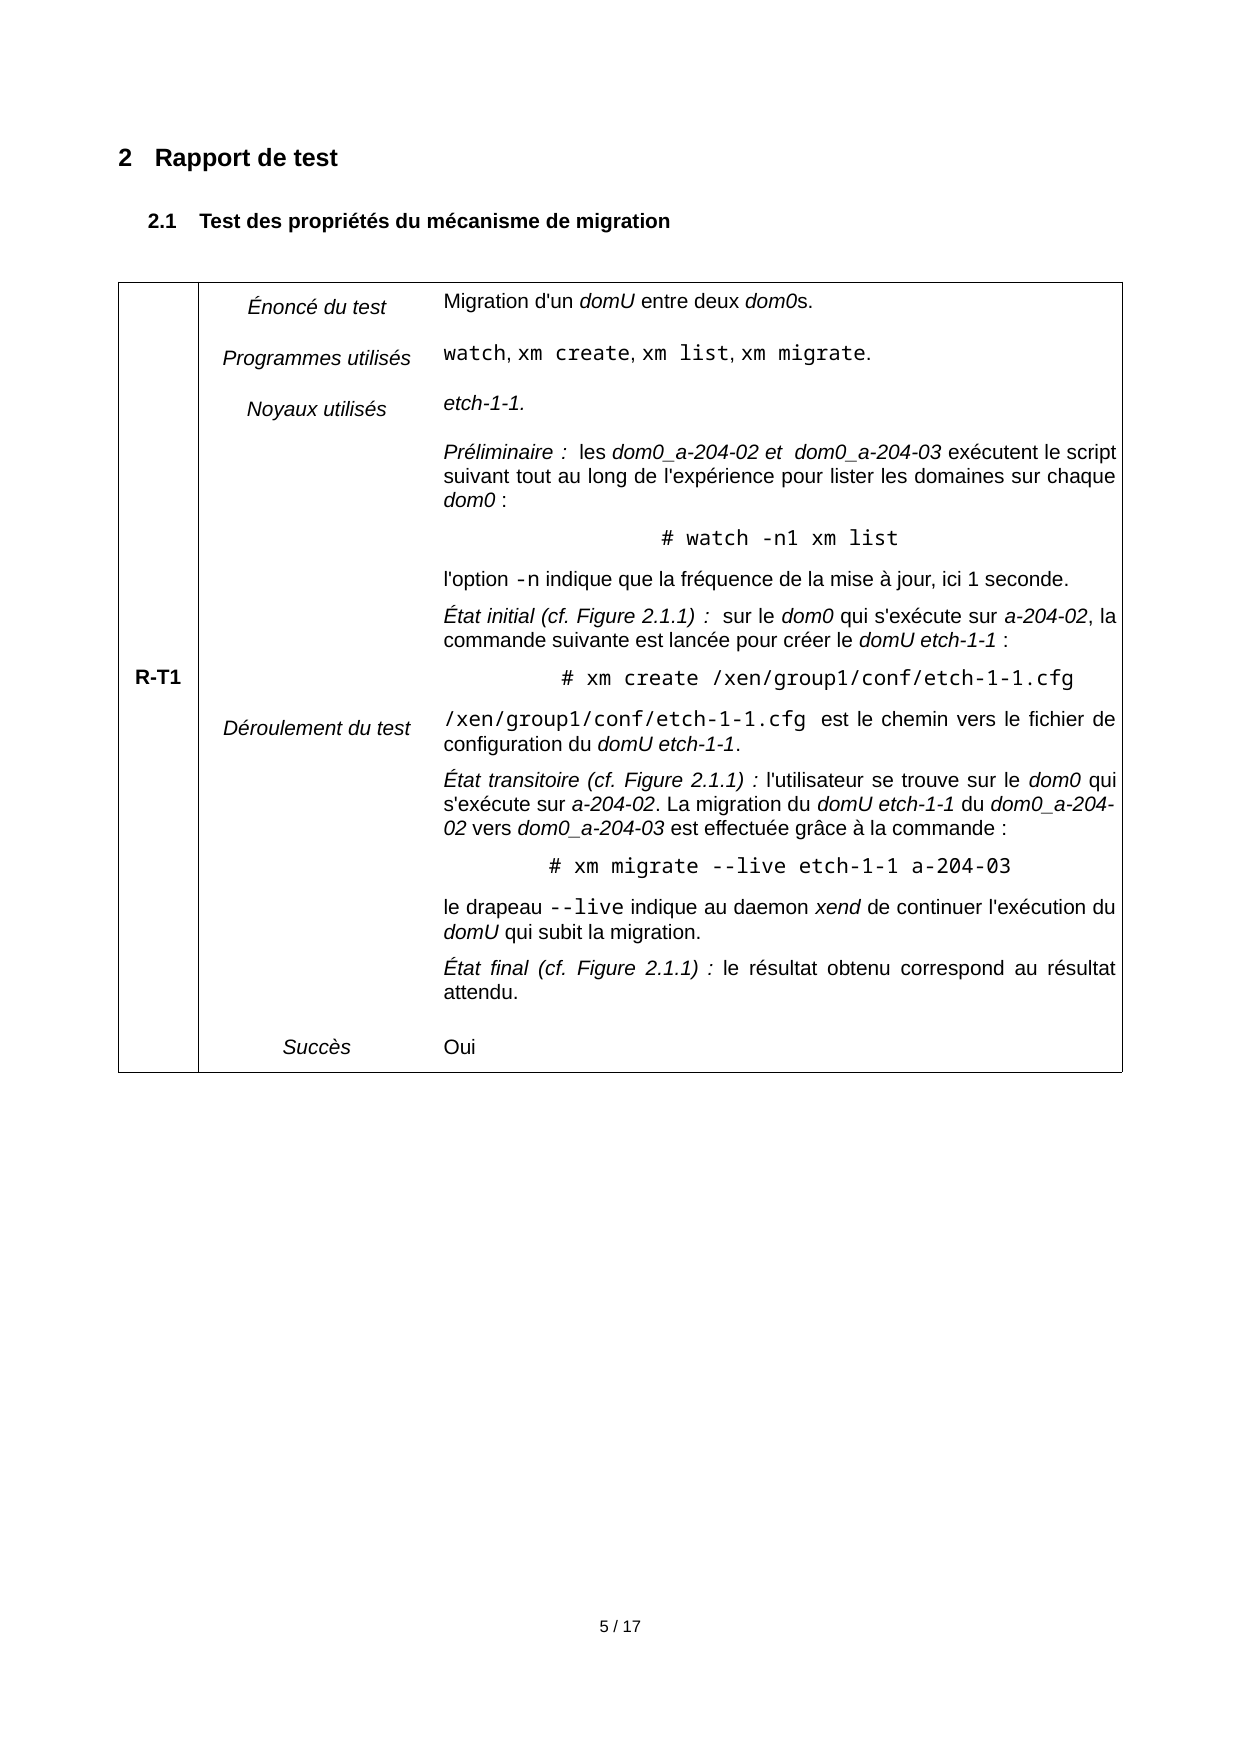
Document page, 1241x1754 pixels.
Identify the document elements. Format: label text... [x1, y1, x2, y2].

subtitle Test des propriétés du mécanisme de migration [148, 209, 1122, 233]
table_cell Préliminaire : les dom0_a-204-02 et dom0_a-204-03 exécutent le script suivant tout au long de l'expérience pour lister les domaines sur chaque dom0 : # watch -n1 xm list l'option -n indique que la fréquence de la mise à jour, ici 1 seconde. État initial (cf. Figure 2.1.1) : sur le dom0 qui s'exécute sur a-204-02, la commande suivante est lancée pour créer le domU etch-1-1 : # xm create /xen/group1/conf/etch-1-1.cfg /xen/group1/conf/etch-1-1.cfg est le chemin vers le fichier de configuration du domU etch-1-1. État transitoire (cf. Figure 2.1.1) : l'utilisateur se trouve sur le dom0 qui s'exécute sur a-204-02. La migration du domU etch-1-1 du dom0_a-204-02 vers dom0_a-204-03 est effectuée grâce à la commande : # xm migrate --live etch-1-1 a-204-03 le drapeau --live indique au daemon xend de continuer l'exécution du domU qui subit la migration. État final (cf. Figure 2.1.1) : le résultat obtenu correspond au résultat attendu. [438, 434, 1122, 1021]
table_cell Noyaux utilisés [199, 384, 438, 434]
subtitle Rapport de test [118, 143, 1122, 172]
table_header R-T1 [119, 283, 198, 1072]
table_cell etch-1-1. [438, 384, 1122, 434]
table_cell watch, xm create, xm list, xm migrate. [438, 332, 1122, 384]
table_cell Oui [438, 1021, 1122, 1072]
table_cell Succès [199, 1021, 438, 1072]
table_header Migration d'un domU entre deux dom0s. [438, 283, 1122, 332]
table_header Énoncé du test [199, 283, 438, 332]
table_cell Programmes utilisés [199, 332, 438, 384]
table_cell Déroulement du test [199, 434, 438, 1021]
